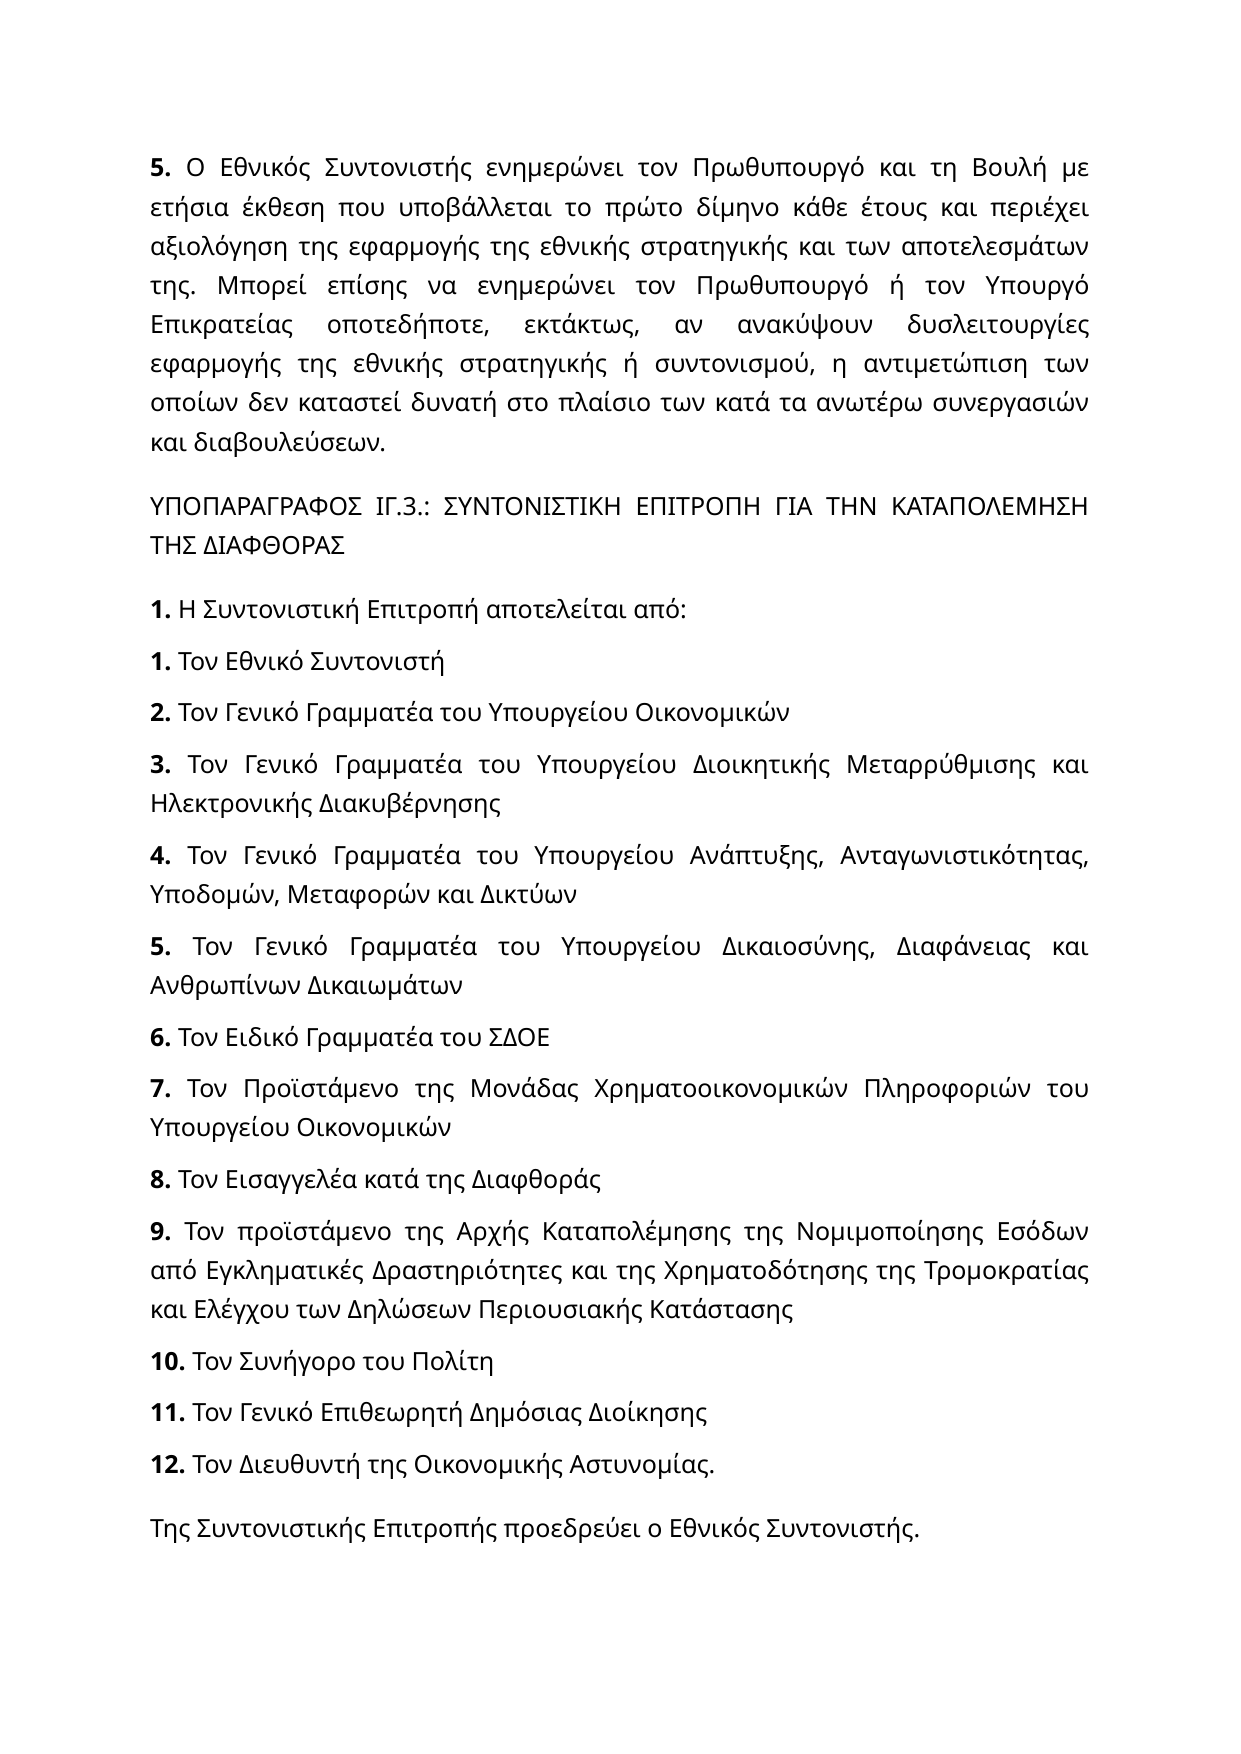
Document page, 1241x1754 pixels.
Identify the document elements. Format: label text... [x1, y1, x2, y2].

text 11. Τον Γενικό Επιθεωρητή Δημόσιας Διοίκησης [150, 1395, 1090, 1429]
text 4. Τον Γενικό Γραμματέα του Υπουργείου Ανάπτυξης, Ανταγωνιστικότητας, Υποδομών, Μεταφορών και Δικτύων [150, 837, 1090, 911]
text 6. Τον Ειδικό Γραμματέα του ΣΔΟΕ [150, 1019, 1090, 1053]
text 10. Τον Συνήγορο του Πολίτη [150, 1343, 1090, 1377]
text 12. Τον Διευθυντή της Οικονομικής Αστυνομίας. [150, 1447, 1090, 1481]
text 2. Τον Γενικό Γραμματέα του Υπουργείου Οικονομικών [150, 695, 1090, 729]
text 5. Ο Εθνικός Συντονιστής ενημερώνει τον Πρωθυπουργό και τη Βουλή με ετήσια έκθεση που υποβάλλεται το πρώτο δίμηνο κάθε έτους και περιέχει αξιολόγηση της εφαρμογής της εθνικής στρατηγικής και των αποτελεσμάτων της. Μπορεί επίσης να ενημερώνει τον Πρωθυπουργό ή τον Υπουργό Επικρατείας οποτεδήποτε, εκτάκτως, αν ανακύψουν δυσλειτουργίες εφαρμογής της εθνικής στρατηγικής ή συντονισμού, η αντιμετώπιση των οποίων δεν καταστεί δυνατή στο πλαίσιο των κατά τα ανωτέρω συνεργασιών και διαβουλεύσεων. [150, 150, 1090, 458]
text 5. Τον Γενικό Γραμματέα του Υπουργείου Δικαιοσύνης, Διαφάνειας και Ανθρωπίνων Δικαιωμάτων [150, 928, 1090, 1002]
text 8. Τον Εισαγγελέα κατά της Διαφθοράς [150, 1162, 1090, 1196]
text 1. Η Συντονιστική Επιτροπή αποτελείται από: [150, 592, 1090, 626]
text 3. Τον Γενικό Γραμματέα του Υπουργείου Διοικητικής Μεταρρύθμισης και Ηλεκτρονικής Διακυβέρνησης [150, 747, 1090, 820]
text Της Συντονιστικής Επιτροπής προεδρεύει ο Εθνικός Συντονιστής. [150, 1511, 1090, 1545]
text 7. Τον Προϊστάμενο της Μονάδας Χρηματοοικονομικών Πληροφοριών του Υπουργείου Οικονομικών [150, 1071, 1090, 1144]
text 9. Τον προϊστάμενο της Αρχής Καταπολέμησης της Νομιμοποίησης Εσόδων από Εγκληματικές Δραστηριότητες και της Χρηματοδότησης της Τρομοκρατίας και Ελέγχου των Δηλώσεων Περιουσιακής Κατάστασης [150, 1213, 1090, 1326]
text 1. Τον Εθνικό Συντονιστή [150, 643, 1090, 677]
text ΥΠΟΠΑΡΑΓΡΑΦΟΣ ΙΓ.3.: ΣΥΝΤΟΝΙΣΤΙΚΗ ΕΠΙΤΡΟΠΗ ΓΙΑ ΤΗΝ ΚΑΤΑΠΟΛΕΜΗΣΗ ΤΗΣ ΔΙΑΦΘΟΡΑΣ [150, 488, 1090, 562]
